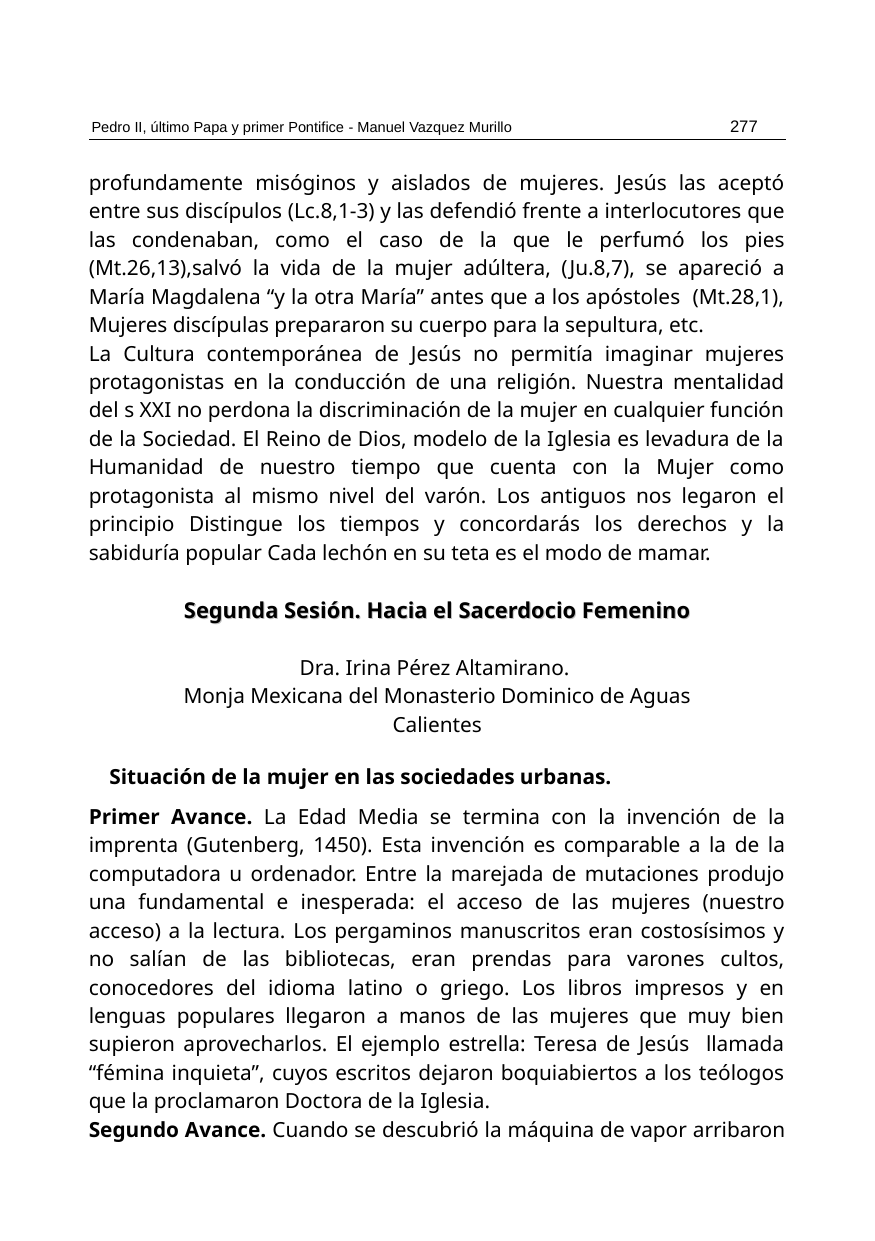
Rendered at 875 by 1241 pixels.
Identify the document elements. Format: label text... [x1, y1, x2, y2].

text Segundo Avance. Cuando se descubrió la máquina de vapor arribaron [88, 1115, 786, 1143]
text profundamente misóginos y aislados de mujeres. Jesús las aceptó entre sus discípulos (Lc.8,1-3) y las defendió frente a interlocutores que las condenaban, como el caso de la que le perfumó los pies (Mt.26,13),salvó la vida de la mujer adúltera, (Ju.8,7), se apareció a María Magdalena “y la otra María” antes que a los apóstoles (Mt.28,1), Mujeres discípulas prepararon su cuerpo para la sepultura, etc. [88, 168, 786, 339]
subtitle Dra. Irina Pérez Altamirano. Monja Mexicana del Monasterio Dominico de Aguas Calientes [177, 653, 697, 738]
subtitle Situación de la mujer en las sociedades urbanas. [109, 762, 764, 790]
subtitle Segunda Sesión. Hacia el Sacerdocio Femenino [88, 595, 786, 624]
text La Cultura contemporánea de Jesús no permitía imaginar mujeres protagonistas en la conducción de una religión. Nuestra mentalidad del s XXI no perdona la discriminación de la mujer en cualquier función de la Sociedad. El Reino de Dios, modelo de la Iglesia es levadura de la Humanidad de nuestro tiempo que cuenta con la Mujer como protagonista al mismo nivel del varón. Los antiguos nos legaron el principio Distingue los tiempos y concordarás los derechos y la sabiduría popular Cada lechón en su teta es el modo de mamar. [88, 339, 786, 566]
text Primer Avance. La Edad Media se termina con la invención de la imprenta (Gutenberg, 1450). Esta invención es comparable a la de la computadora u ordenador. Entre la marejada de mutaciones produjo una fundamental e inesperada: el acceso de las mujeres (nuestro acceso) a la lectura. Los pergaminos manuscritos eran costosísimos y no salían de las bibliotecas, eran prendas para varones cultos, conocedores del idioma latino o griego. Los libros impresos y en lenguas populares llegaron a manos de las mujeres que muy bien supieron aprovecharlos. El ejemplo estrella: Teresa de Jesús llamada “fémina inquieta”, cuyos escritos dejaron boquiabiertos a los teólogos que la proclamaron Doctora de la Iglesia. [88, 802, 786, 1115]
